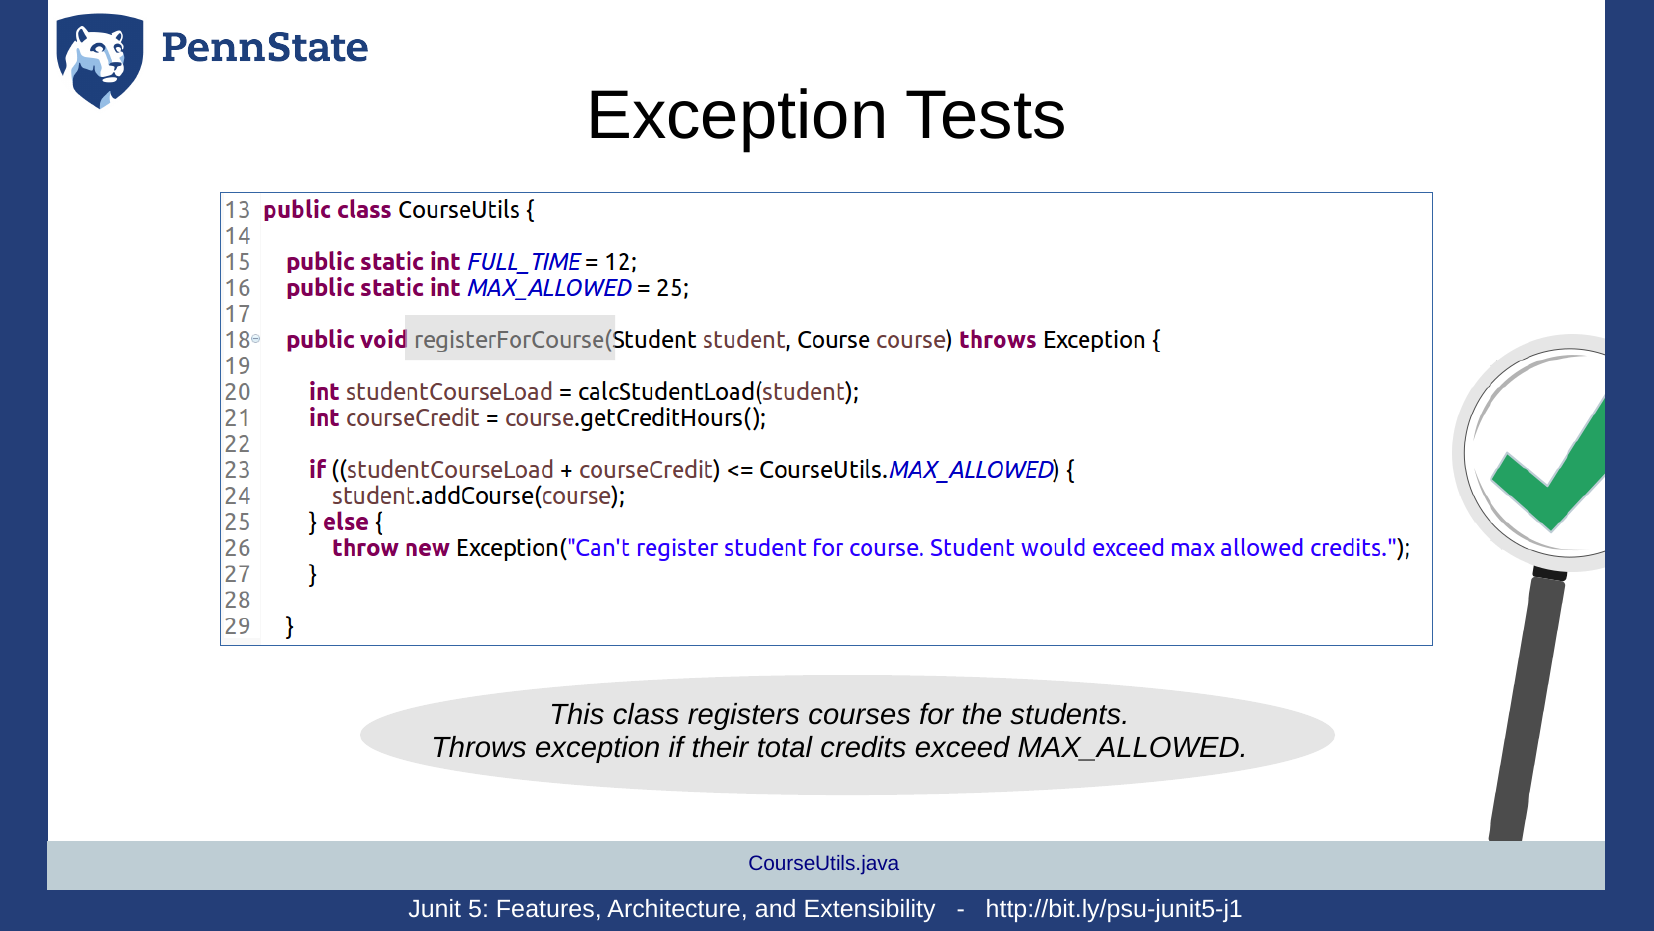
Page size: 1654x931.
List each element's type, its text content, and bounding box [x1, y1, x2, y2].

title Exception Tests [82, 37, 1571, 193]
title This class registers courses for the students. Throws exception if their total credits exceed MAX_ALLOWED. [225, 675, 1456, 787]
title CourseUtils.java [114, 816, 1540, 910]
picture [220, 192, 1433, 646]
text_box [603, 787, 1092, 796]
picture [1452, 334, 1605, 841]
picture [48, 0, 411, 152]
text_box [405, 315, 616, 361]
